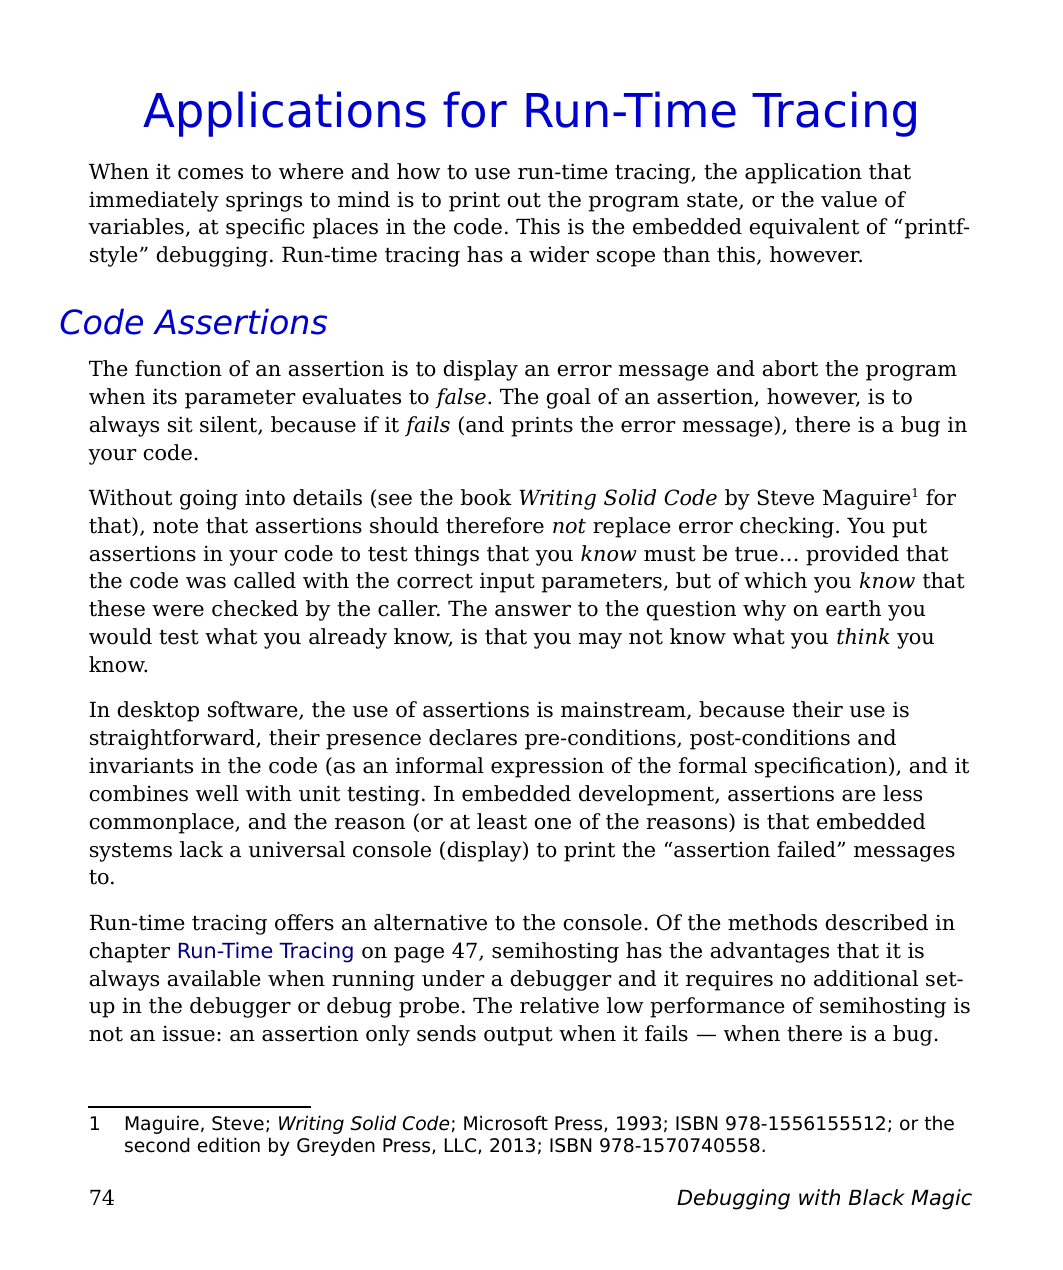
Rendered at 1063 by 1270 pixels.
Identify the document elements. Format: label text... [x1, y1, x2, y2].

text The function of an assertion is to display an error message and abort the program when its parameter evaluates to false. The goal of an assertion, however, is to always sit silent, because if it fails (and prints the error message), there is a bug in your code. [88, 357, 974, 465]
text In desktop software, the use of assertions is mainstream, because their use is straightforward, their presence declares pre-conditions, post-conditions and invariants in the code (as an informal expression of the formal specification), and it combines well with unit testing. In embedded development, assertions are less commonplace, and the reason (or at least one of the reasons) is that embedded systems lack a universal console (display) to print the “assertion failed” messages to. [88, 698, 974, 890]
text Run-time tracing offers an alternative to the console. Of the methods described in chapter Run-Time Tracing on page 46, semihosting has the advantages that it is always available when running under a debugger and it requires no additional set-up in the debugger or debug probe. The relative low performance of semihosting is not an issue: an assertion only sends output when it fails — when there is a bug. [88, 911, 974, 1046]
text Maguire, Steve; Writing Solid Code; Microsoft Press, 1993; ISBN 978-1556155512; or the second edition by Greyden Press, LLC, 2013; ISBN 978-1570740558. [88, 1113, 974, 1157]
subtitle Code Assertions [59, 303, 974, 342]
subtitle Applications for Run-Time Tracing [88, 84, 974, 138]
text When it comes to where and how to use run-time tracing, the application that immediately springs to mind is to print out the program state, or the value of variables, at specific places in the code. This is the embedded equivalent of “printf-style” debugging. Run-time tracing has a wider scope than this, however. [88, 160, 974, 267]
text Without going into details (see the book Writing Solid Code by Steve Maguire for that), note that assertions should therefore not replace error checking. You put assertions in your code to test things that you know must be true… provided that the code was called with the correct input parameters, but of which you know that these were checked by the caller. The answer to the question why on earth you would test what you already know, is that you may not know what you think you know. [88, 486, 974, 677]
